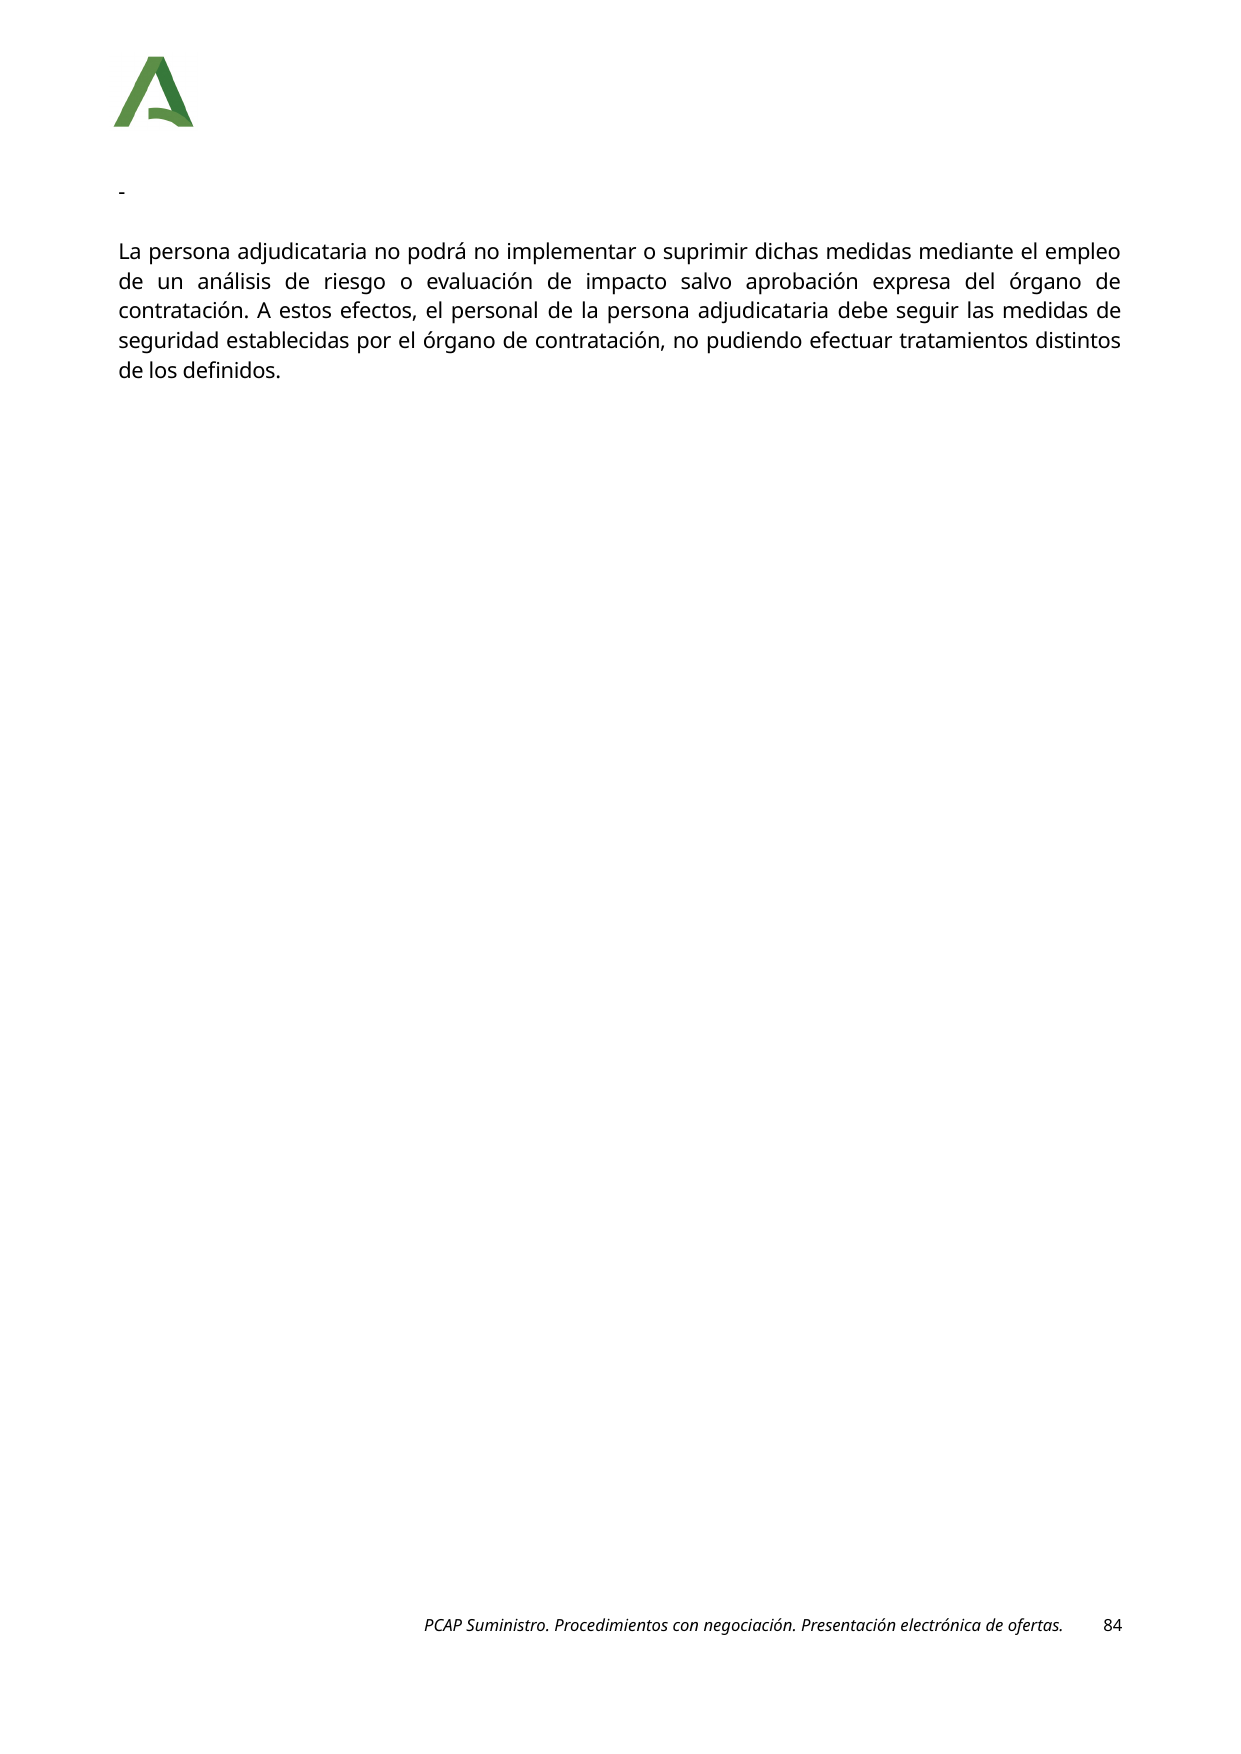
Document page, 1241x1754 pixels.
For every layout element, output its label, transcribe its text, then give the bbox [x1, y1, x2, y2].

text La persona adjudicataria no podrá no implementar o suprimir dichas medidas mediante el empleo de un análisis de riesgo o evaluación de impacto salvo aprobación expresa del órgano de contratación. A estos efectos, el personal de la persona adjudicataria debe seguir las medidas de seguridad establecidas por el órgano de contratación, no pudiendo efectuar tratamientos distintos de los definidos. [118, 236, 1122, 385]
picture [109, 52, 198, 131]
text - [118, 176, 1122, 206]
